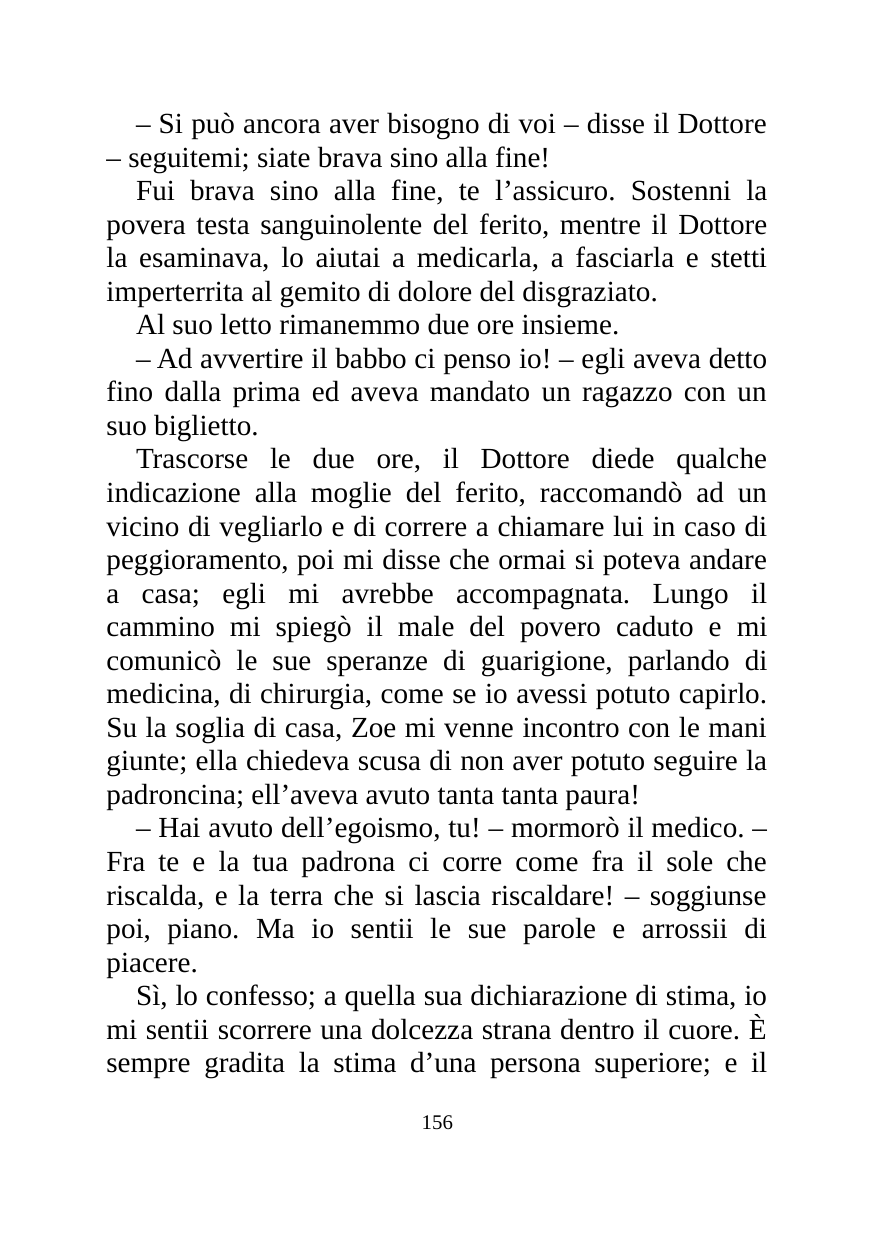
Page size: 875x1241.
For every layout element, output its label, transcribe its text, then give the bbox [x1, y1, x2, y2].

text – Si può ancora aver bisogno di voi – disse il Dottore – seguitemi; siate brava sino alla fine! [106, 106, 768, 173]
text – Ad avvertire il babbo ci penso io! – egli aveva detto fino dalla prima ed aveva mandato un ragazzo con un suo biglietto. [106, 341, 768, 442]
text – Hai avuto dell’egoismo, tu! – mormorò il medico. – Fra te e la tua padrona ci corre come fra il sole che riscalda, e la terra che si lascia riscaldare! – soggiunse poi, piano. Ma io sentii le sue parole e arrossii di piacere. [106, 811, 768, 978]
text Trascorse le due ore, il Dottore diede qualche indicazione alla moglie del ferito, raccomandò ad un vicino di vegliarlo e di correre a chiamare lui in caso di peggioramento, poi mi disse che ormai si poteva andare a casa; egli mi avrebbe accompagnata. Lungo il cammino mi spiegò il male del povero caduto e mi comunicò le sue speranze di guarigione, parlando di medicina, di chirurgia, come se io avessi potuto capirlo. Su la soglia di casa, Zoe mi venne incontro con le mani giunte; ella chiedeva scusa di non aver potuto seguire la padroncina; ell’aveva avuto tanta tanta paura! [106, 442, 768, 811]
text Fui brava sino alla fine, te l’assicuro. Sostenni la povera testa sanguinolente del ferito, mentre il Dottore la esaminava, lo aiutai a medicarla, a fasciarla e stetti imperterrita al gemito di dolore del disgraziato. [106, 173, 768, 307]
text Al suo letto rimanemmo due ore insieme. [106, 307, 768, 341]
text Sì, lo confesso; a quella sua dichiarazione di stima, io mi sentii scorrere una dolcezza strana dentro il cuore. È sempre gradita la stima d’una persona superiore; e il [106, 978, 768, 1079]
